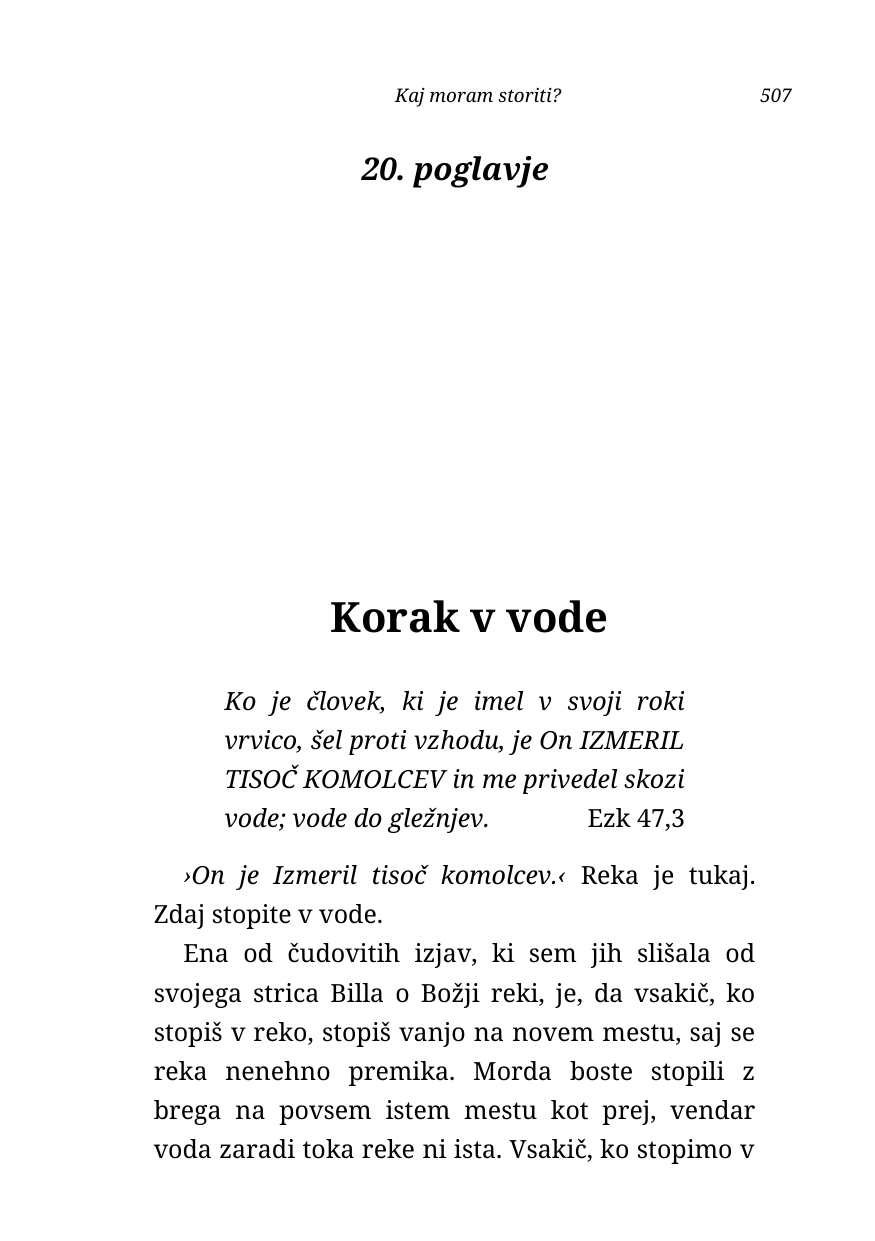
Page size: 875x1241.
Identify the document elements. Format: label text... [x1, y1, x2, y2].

subtitle 20. poglavje [153, 147, 756, 189]
text Ko je človek, ki je imel v svoji roki vrvico, šel proti vzhodu, je On IZMERIL tisoč komolcev in me privedel skozi vode; vode do gležnjev. Ezk 47,3 [224, 683, 685, 835]
subtitle Korak v vode [153, 588, 756, 645]
text ›On je Izmeril tisoč komolcev.‹ Reka je tukaj. Zdaj stopite v vode. [153, 858, 756, 931]
text Ena od čudovitih izjav, ki sem jih slišala od svojega strica Billa o Božji reki, je, da vsakič, ko stopiš v reko, stopiš vanjo na novem mestu, saj se reka nenehno premika. Morda boste stopili z brega na povsem istem mestu kot prej, vendar voda zaradi toka reke ni ista. Vsakič, ko stopimo v [153, 936, 756, 1166]
